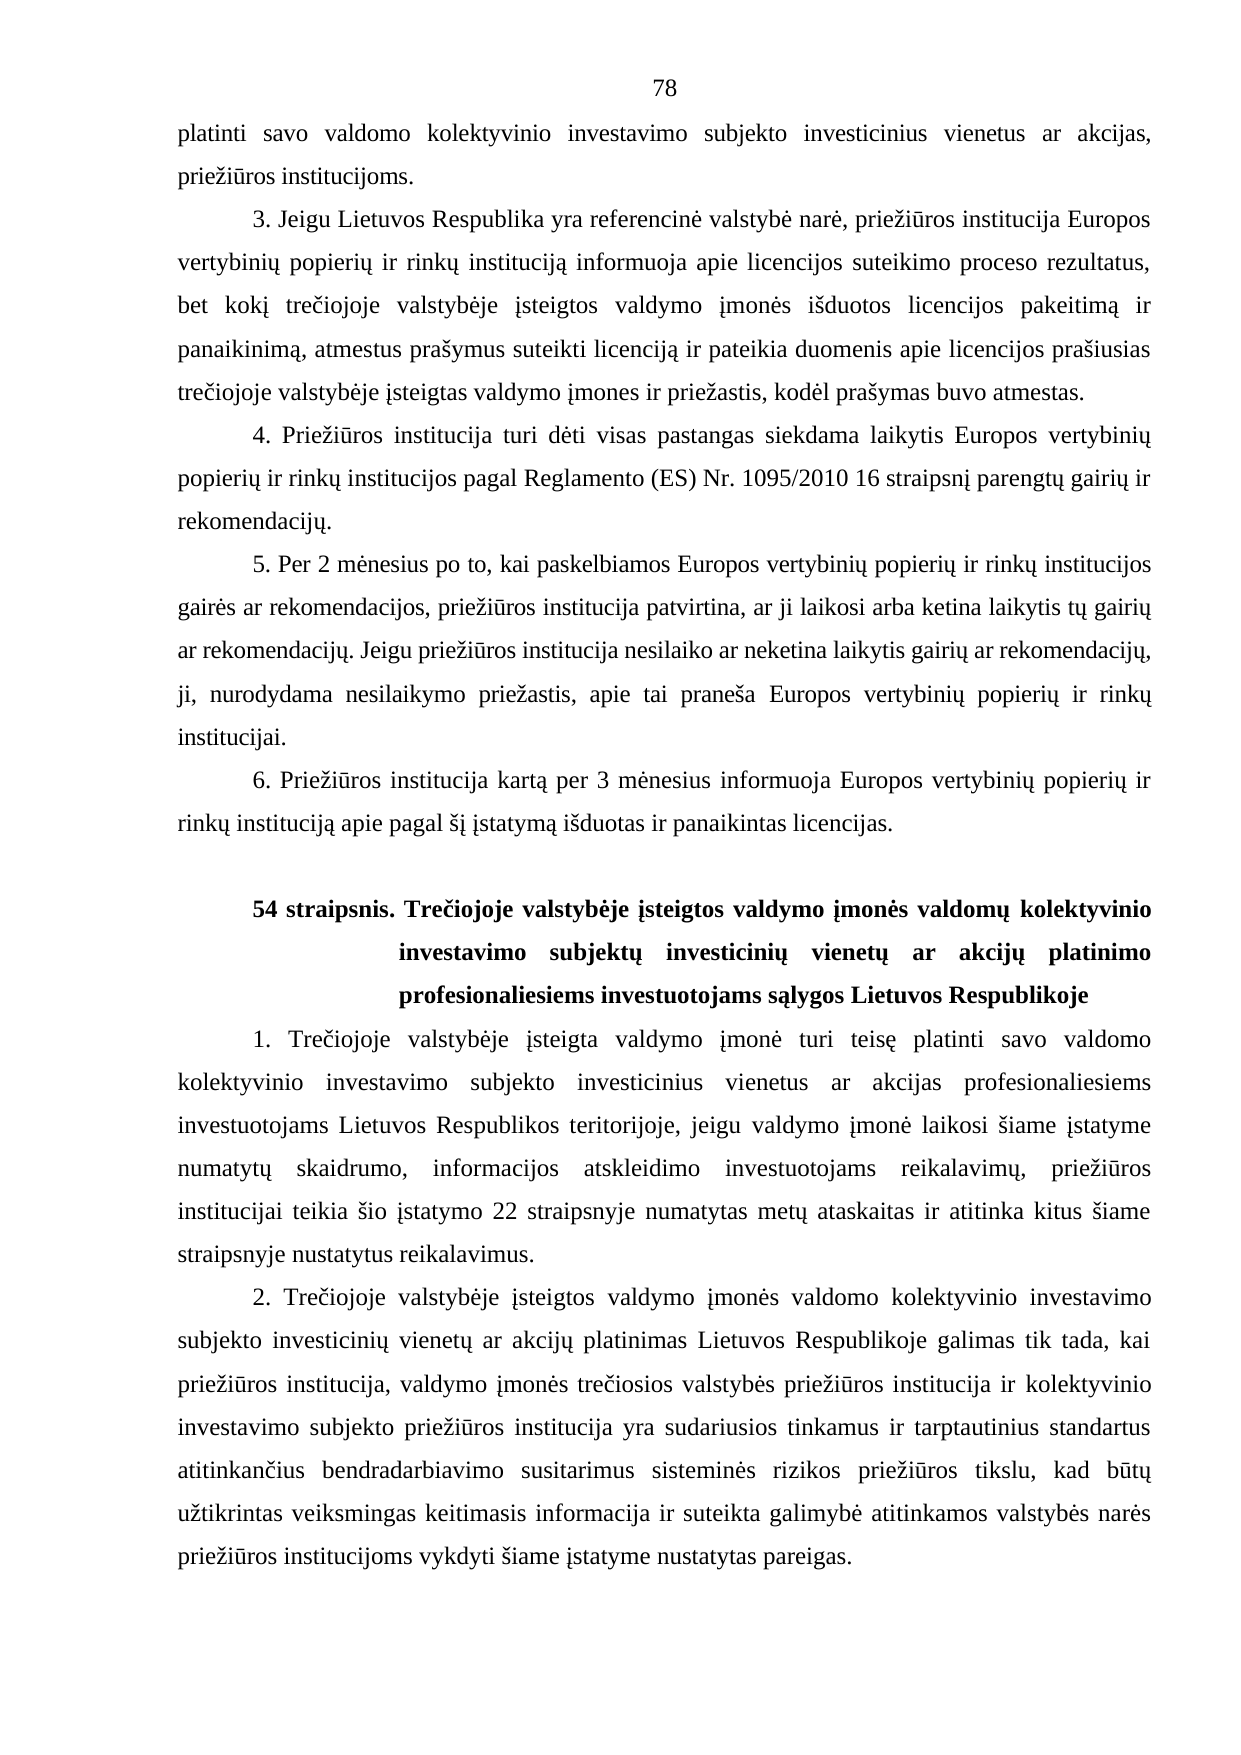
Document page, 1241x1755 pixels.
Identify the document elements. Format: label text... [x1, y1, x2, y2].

text 3. Jeigu Lietuvos Respublika yra referencinė valstybė narė, priežiūros institucija Europos vertybinių popierių ir rinkų instituciją informuoja apie licencijos suteikimo proceso rezultatus, bet kokį trečiojoje valstybėje įsteigtos valdymo įmonės išduotos licencijos pakeitimą ir panaikinimą, atmestus prašymus suteikti licenciją ir pateikia duomenis apie licencijos prašiusias trečiojoje valstybėje įsteigtas valdymo įmones ir priežastis, kodėl prašymas buvo atmestas. [177, 204, 1152, 406]
text 6. Priežiūros institucija kartą per 3 mėnesius informuoja Europos vertybinių popierių ir rinkų instituciją apie pagal šį įstatymą išduotas ir panaikintas licencijas. [177, 765, 1152, 837]
text 5. Per 2 mėnesius po to, kai paskelbiamos Europos vertybinių popierių ir rinkų institucijos gairės ar rekomendacijos, priežiūros institucija patvirtina, ar ji laikosi arba ketina laikytis tų gairių ar rekomendacijų. Jeigu priežiūros institucija nesilaiko ar neketina laikytis gairių ar rekomendacijų, ji, nurodydama nesilaikymo priežastis, apie tai praneša Europos vertybinių popierių ir rinkų institucijai. [177, 549, 1152, 751]
text 54 straipsnis. Trečiojoje valstybėje įsteigtos valdymo įmonės valdomų kolektyvinio investavimo subjektų investicinių vienetų ar akcijų platinimo profesionaliesiems investuotojams sąlygos Lietuvos Respublikoje [252, 894, 1152, 1009]
text platinti savo valdomo kolektyvinio investavimo subjekto investicinius vienetus ar akcijas, priežiūros institucijoms. [177, 118, 1152, 190]
text 4. Priežiūros institucija turi dėti visas pastangas siekdama laikytis Europos vertybinių popierių ir rinkų institucijos pagal Reglamento (ES) Nr. 1095/2010 16 straipsnį parengtų gairių ir rekomendacijų. [177, 420, 1152, 535]
text 1. Trečiojoje valstybėje įsteigta valdymo įmonė turi teisę platinti savo valdomo kolektyvinio investavimo subjekto investicinius vienetus ar akcijas profesionaliesiems investuotojams Lietuvos Respublikos teritorijoje, jeigu valdymo įmonė laikosi šiame įstatyme numatytų skaidrumo, informacijos atskleidimo investuotojams reikalavimų, priežiūros institucijai teikia šio įstatymo 22 straipsnyje numatytas metų ataskaitas ir atitinka kitus šiame straipsnyje nustatytus reikalavimus. [177, 1024, 1152, 1268]
text 2. Trečiojoje valstybėje įsteigtos valdymo įmonės valdomo kolektyvinio investavimo subjekto investicinių vienetų ar akcijų platinimas Lietuvos Respublikoje galimas tik tada, kai priežiūros institucija, valdymo įmonės trečiosios valstybės priežiūros institucija ir kolektyvinio investavimo subjekto priežiūros institucija yra sudariusios tinkamus ir tarptautinius standartus atitinkančius bendradarbiavimo susitarimus sisteminės rizikos priežiūros tikslu, kad būtų užtikrintas veiksmingas keitimasis informacija ir suteikta galimybė atitinkamos valstybės narės priežiūros institucijoms vykdyti šiame įstatyme nustatytas pareigas. [177, 1282, 1152, 1570]
